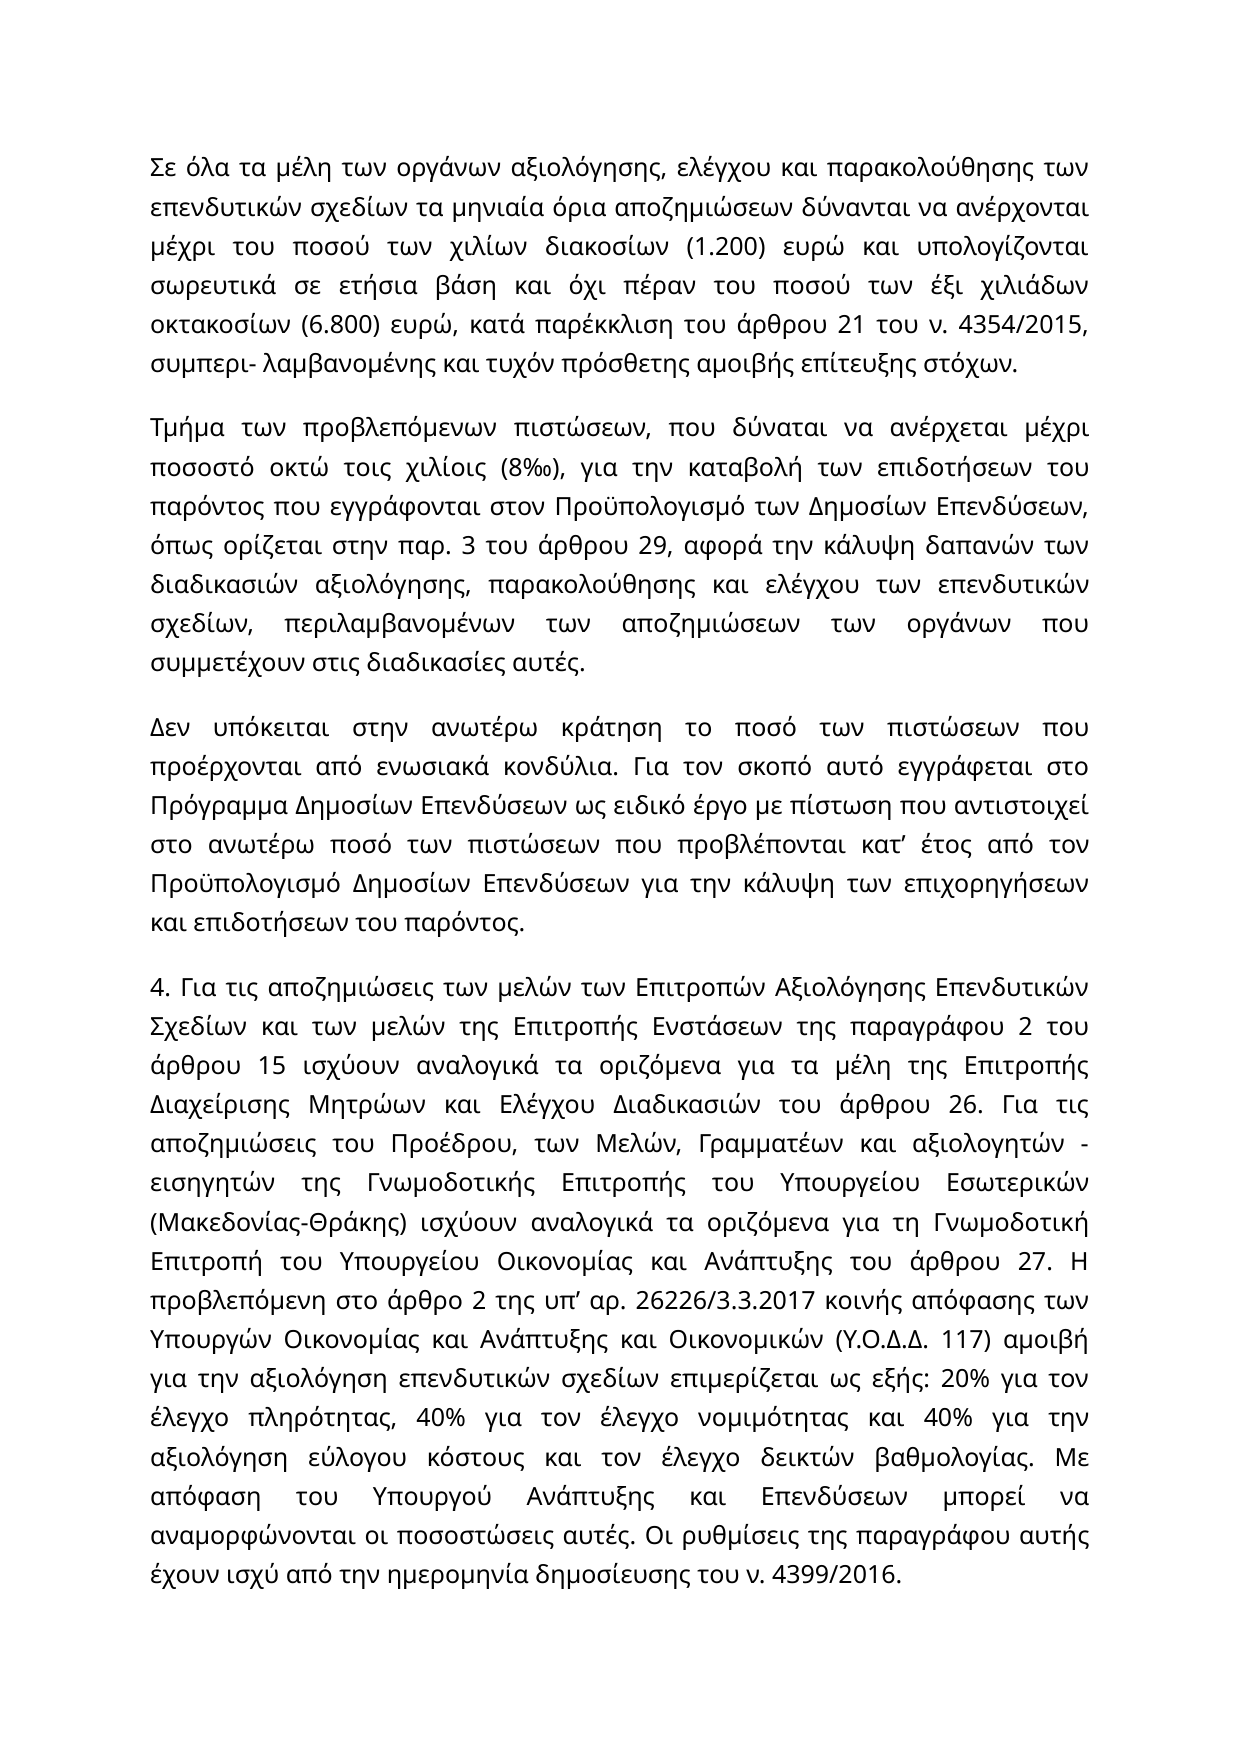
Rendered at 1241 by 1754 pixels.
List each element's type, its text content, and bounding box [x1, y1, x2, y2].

text 4. Για τις αποζημιώσεις των μελών των Επιτροπών Αξιολόγησης Επενδυτικών Σχεδίων και των μελών της Επιτροπής Ενστάσεων της παραγράφου 2 του άρθρου 15 ισχύουν αναλογικά τα οριζόμενα για τα μέλη της Επιτροπής Διαχείρισης Μητρώων και Ελέγχου Διαδικασιών του άρθρου 26. Για τις αποζημιώσεις του Προέδρου, των Μελών, Γραμματέων και αξιολογητών - εισηγητών της Γνωμοδοτικής Επιτροπής του Υπουργείου Εσωτερικών (Μακεδονίας-Θράκης) ισχύουν αναλογικά τα οριζόμενα για τη Γνωμοδοτική Επιτροπή του Υπουργείου Οικονομίας και Ανάπτυξης του άρθρου 27. Η προβλεπόμενη στο άρθρο 2 της υπ’ αρ. 26226/3.3.2017 κοινής απόφασης των Υπουργών Οικονομίας και Ανάπτυξης και Οικονομικών (Υ.Ο.Δ.Δ. 117) αμοιβή για την αξιολόγηση επενδυτικών σχεδίων επιμερίζεται ως εξής: 20% για τον έλεγχο πληρότητας, 40% για τον έλεγχο νομιμότητας και 40% για την αξιολόγηση εύλογου κόστους και τον έλεγχο δεικτών βαθμολογίας. Με απόφαση του Υπουργού Ανάπτυξης και Επενδύσεων μπορεί να αναμορφώνονται οι ποσοστώσεις αυτές. Οι ρυθμίσεις της παραγράφου αυτής έχουν ισχύ από την ημερομηνία δημοσίευσης του ν. 4399/2016. [150, 969, 1090, 1591]
text Δεν υπόκειται στην ανωτέρω κράτηση το ποσό των πιστώσεων που προέρχονται από ενωσιακά κονδύλια. Για τον σκοπό αυτό εγγράφεται στο Πρόγραμμα Δημοσίων Επενδύσεων ως ειδικό έργο με πίστωση που αντιστοιχεί στο ανωτέρω ποσό των πιστώσεων που προβλέπονται κατ’ έτος από τον Προϋπολογισμό Δημοσίων Επενδύσεων για την κάλυψη των επιχορηγήσεων και επιδοτήσεων του παρόντος. [150, 709, 1090, 939]
text Σε όλα τα μέλη των οργάνων αξιολόγησης, ελέγχου και παρακολούθησης των επενδυτικών σχεδίων τα μηνιαία όρια αποζημιώσεων δύνανται να ανέρχονται μέχρι του ποσού των χιλίων διακοσίων (1.200) ευρώ και υπολογίζονται σωρευτικά σε ετήσια βάση και όχι πέραν του ποσού των έξι χιλιάδων οκτακοσίων (6.800) ευρώ, κατά παρέκκλιση του άρθρου 21 του ν. 4354/2015, συμπερι- λαμβανομένης και τυχόν πρόσθετης αμοιβής επίτευξης στόχων. [150, 150, 1090, 380]
text Τμήμα των προβλεπόμενων πιστώσεων, που δύναται να ανέρχεται μέχρι ποσοστό οκτώ τοις χιλίοις (8‰), για την καταβολή των επιδοτήσεων του παρόντος που εγγράφονται στον Προϋπολογισμό των Δημοσίων Επενδύσεων, όπως ορίζεται στην παρ. 3 του άρθρου 29, αφορά την κάλυψη δαπανών των διαδικασιών αξιολόγησης, παρακολούθησης και ελέγχου των επενδυτικών σχεδίων, περιλαμβανομένων των αποζημιώσεων των οργάνων που συμμετέχουν στις διαδικασίες αυτές. [150, 410, 1090, 679]
